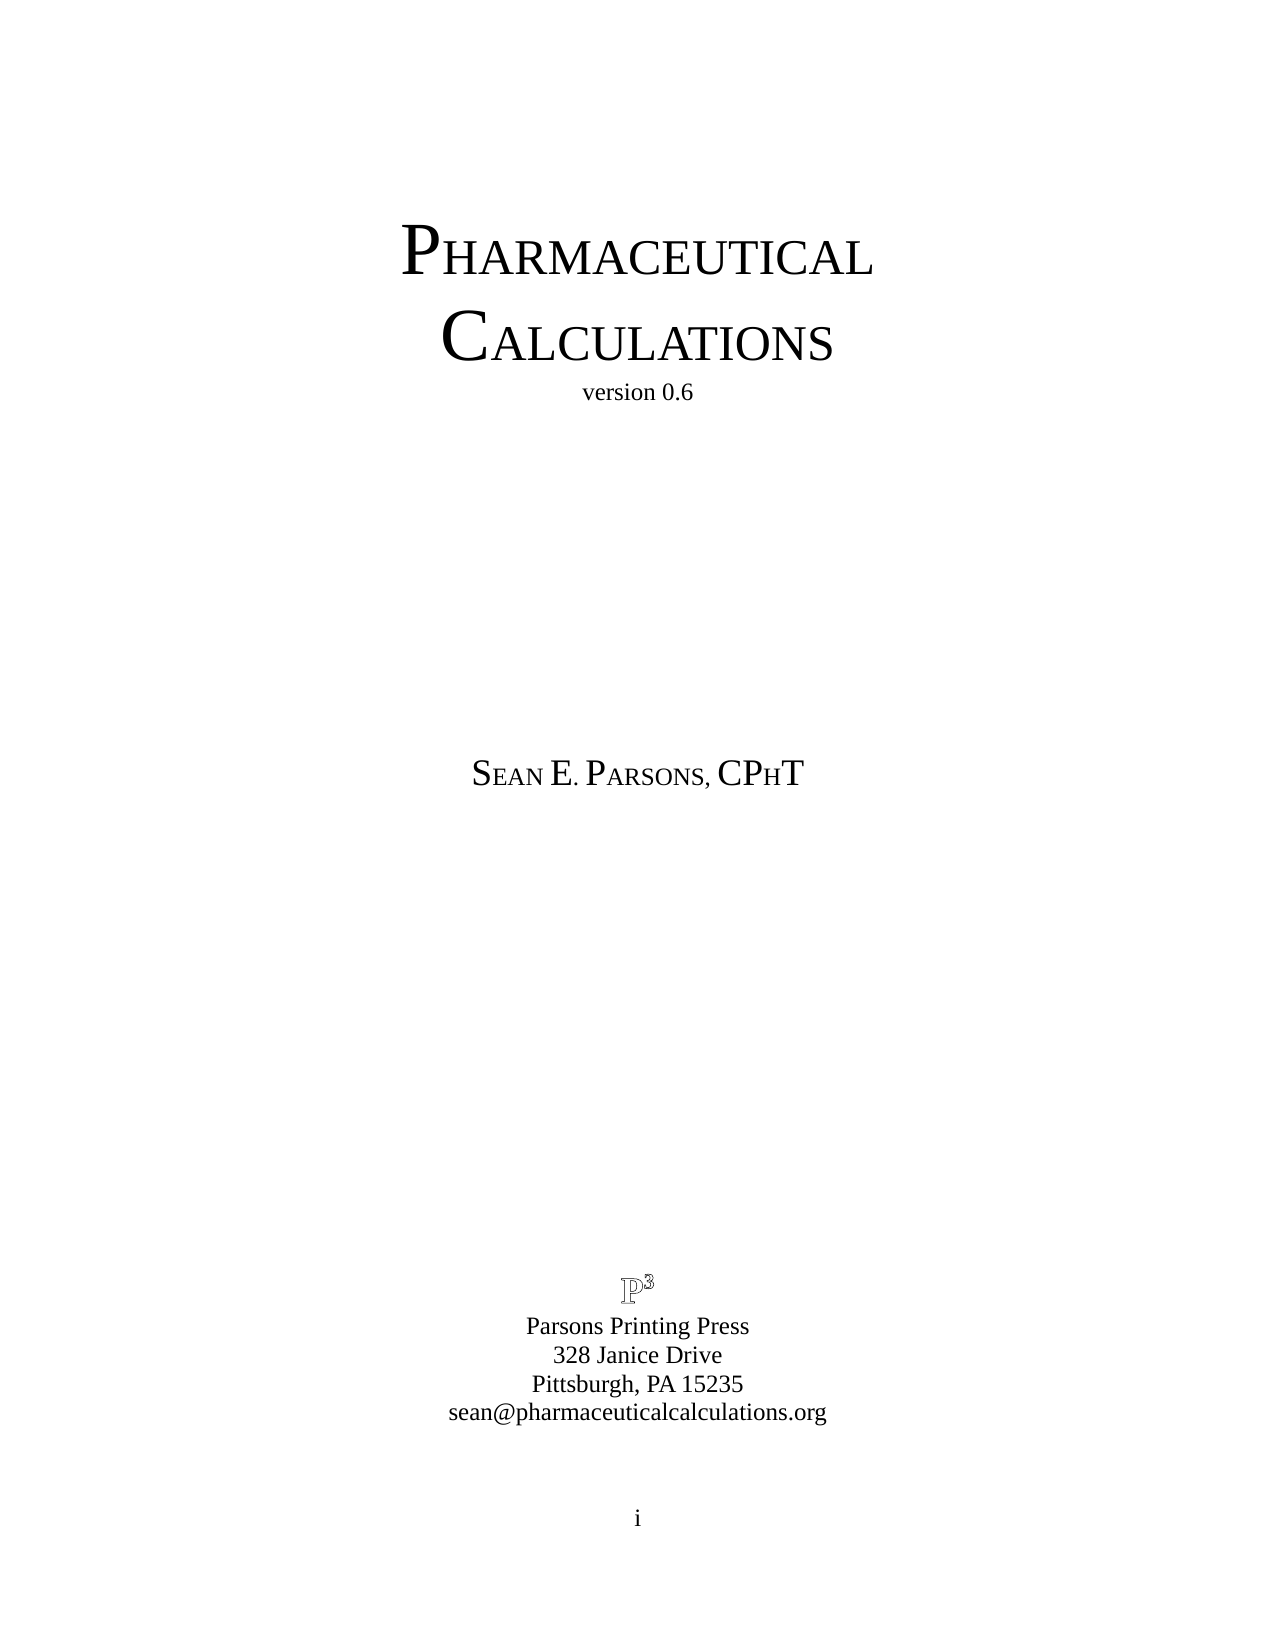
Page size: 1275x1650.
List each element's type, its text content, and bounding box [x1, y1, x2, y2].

text PHARMACEUTICAL [118, 204, 1157, 291]
text Parsons Printing Press [118, 1311, 1157, 1340]
text sean@pharmaceuticalcalculations.org [118, 1397, 1157, 1426]
text 328 Janice Drive [118, 1340, 1157, 1369]
text Pittsburgh, PA 15235 [118, 1369, 1157, 1397]
text P3 [118, 1268, 1157, 1311]
text SEAN E. PARSONS, CPHT [118, 751, 1157, 794]
text version 0.6 [118, 377, 1157, 406]
text CALCULATIONS [118, 291, 1157, 377]
